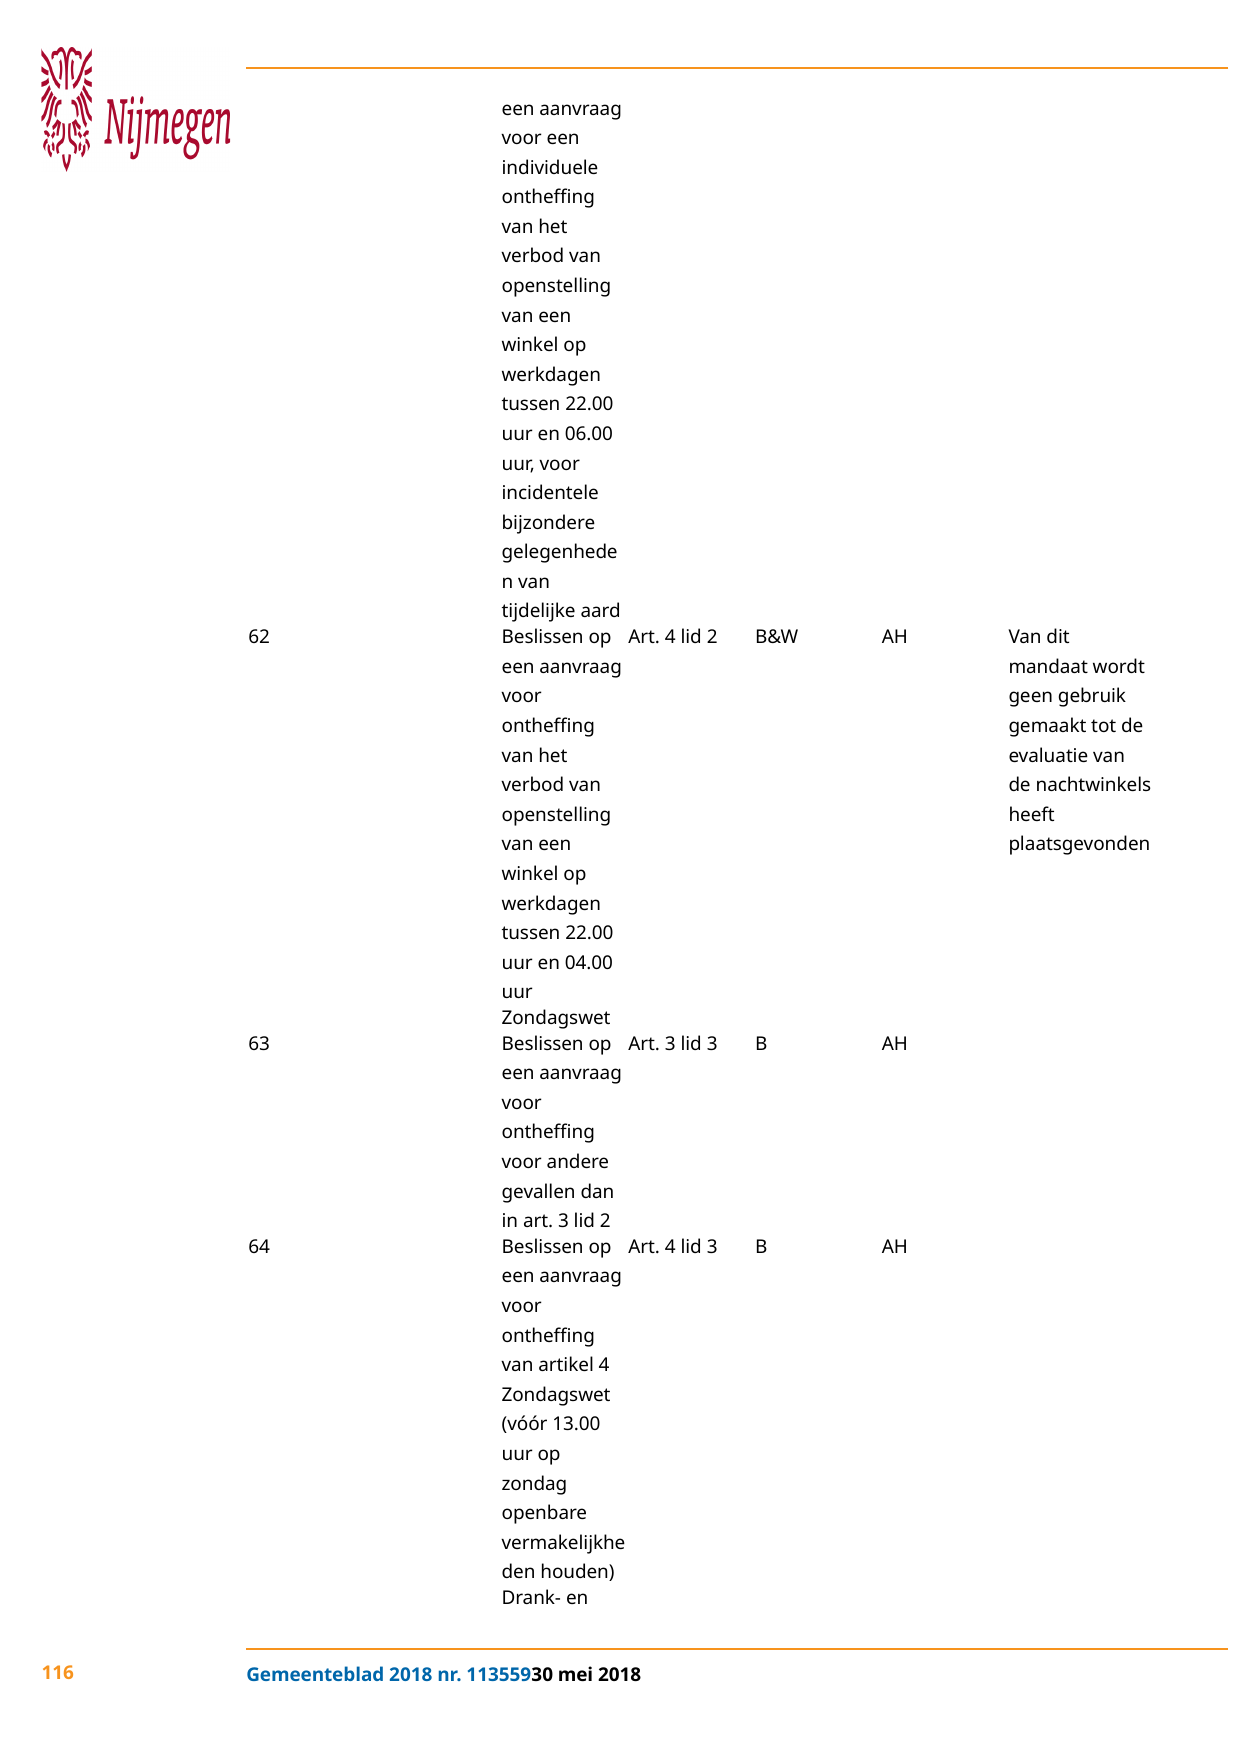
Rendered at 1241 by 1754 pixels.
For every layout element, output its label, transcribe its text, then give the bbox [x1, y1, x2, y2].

table_cell 63 [248, 1030, 501, 1233]
table_cell B [755, 1233, 882, 1584]
table_cell [755, 1584, 882, 1610]
table_cell Zondagswet [501, 1004, 628, 1030]
table_cell AH [882, 1030, 1008, 1233]
table_cell [248, 1584, 501, 1610]
table_cell [755, 1004, 882, 1030]
table_cell Beslissen op een aanvraag voor ontheffing voor andere gevallen dan in art. 3 lid 2 [501, 1030, 628, 1233]
table_cell [628, 1584, 755, 1610]
table_cell Art. 3 lid 3 [628, 1030, 755, 1233]
table_cell [882, 1004, 1008, 1030]
table_cell B [755, 1030, 882, 1233]
table_cell een aanvraag voor een individuele ontheffing van het verbod van openstelling van een winkel op werkdagen tussen 22.00 uur en 06.00 uur, voor incidentele bijzondere gelegenheden van tijdelijke aard [501, 95, 628, 623]
table_cell [248, 95, 501, 623]
table_cell [1008, 95, 1152, 623]
table_cell Beslissen op een aanvraag voor ontheffing van artikel 4 Zondagswet (vóór 13.00 uur op zondag openbare vermakelijkheden houden) [501, 1233, 628, 1584]
table_cell AH [882, 1233, 1008, 1584]
table_cell [628, 95, 755, 623]
table_cell [1008, 1004, 1152, 1030]
table_cell [248, 1004, 501, 1030]
table_cell [1008, 1030, 1152, 1233]
table_cell Beslissen op een aanvraag voor ontheffing van het verbod van openstelling van een winkel op werkdagen tussen 22.00 uur en 04.00 uur [501, 624, 628, 1004]
table_cell [1008, 1584, 1152, 1610]
picture [41, 47, 231, 172]
table_cell Art. 4 lid 3 [628, 1233, 755, 1584]
table_cell B&W [755, 624, 882, 1004]
table_cell Art. 4 lid 2 [628, 624, 755, 1004]
table_cell [882, 95, 1008, 623]
table_cell [628, 1004, 755, 1030]
table_cell 64 [248, 1233, 501, 1584]
table_cell [1008, 1233, 1152, 1584]
table_cell [882, 1584, 1008, 1610]
table_cell Van dit mandaat wordt geen gebruik gemaakt tot de evaluatie van de nachtwinkels heeft plaatsgevonden [1008, 624, 1152, 1004]
table_cell Drank- en [501, 1584, 628, 1610]
table_cell [755, 95, 882, 623]
table_cell 62 [248, 624, 501, 1004]
table_cell AH [882, 624, 1008, 1004]
